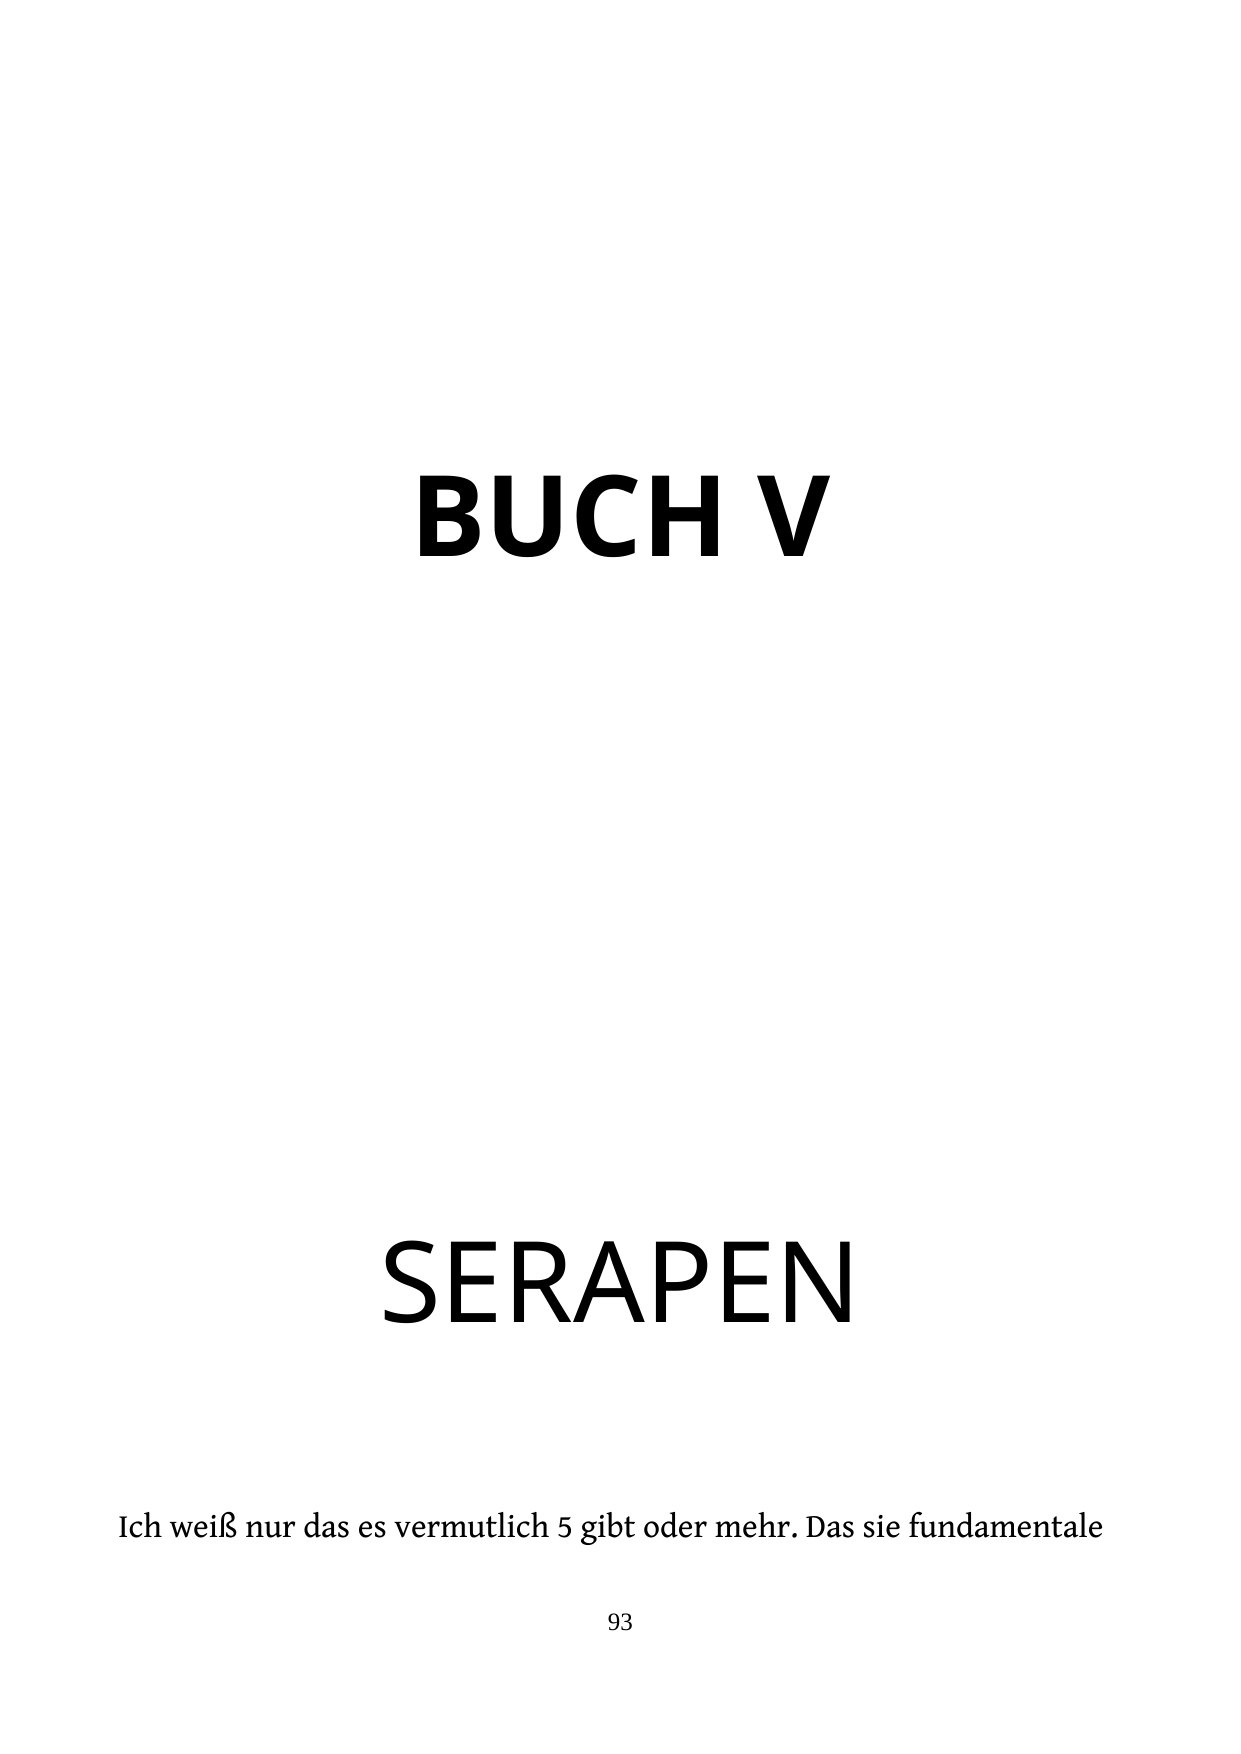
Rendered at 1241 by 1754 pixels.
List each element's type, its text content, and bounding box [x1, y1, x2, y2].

text SERAPEN [118, 1202, 1122, 1355]
text Ich weiß nur das es vermutlich 5 gibt oder mehr. Das sie fundamentale [118, 1508, 1122, 1547]
text BUCH V [118, 436, 1122, 589]
